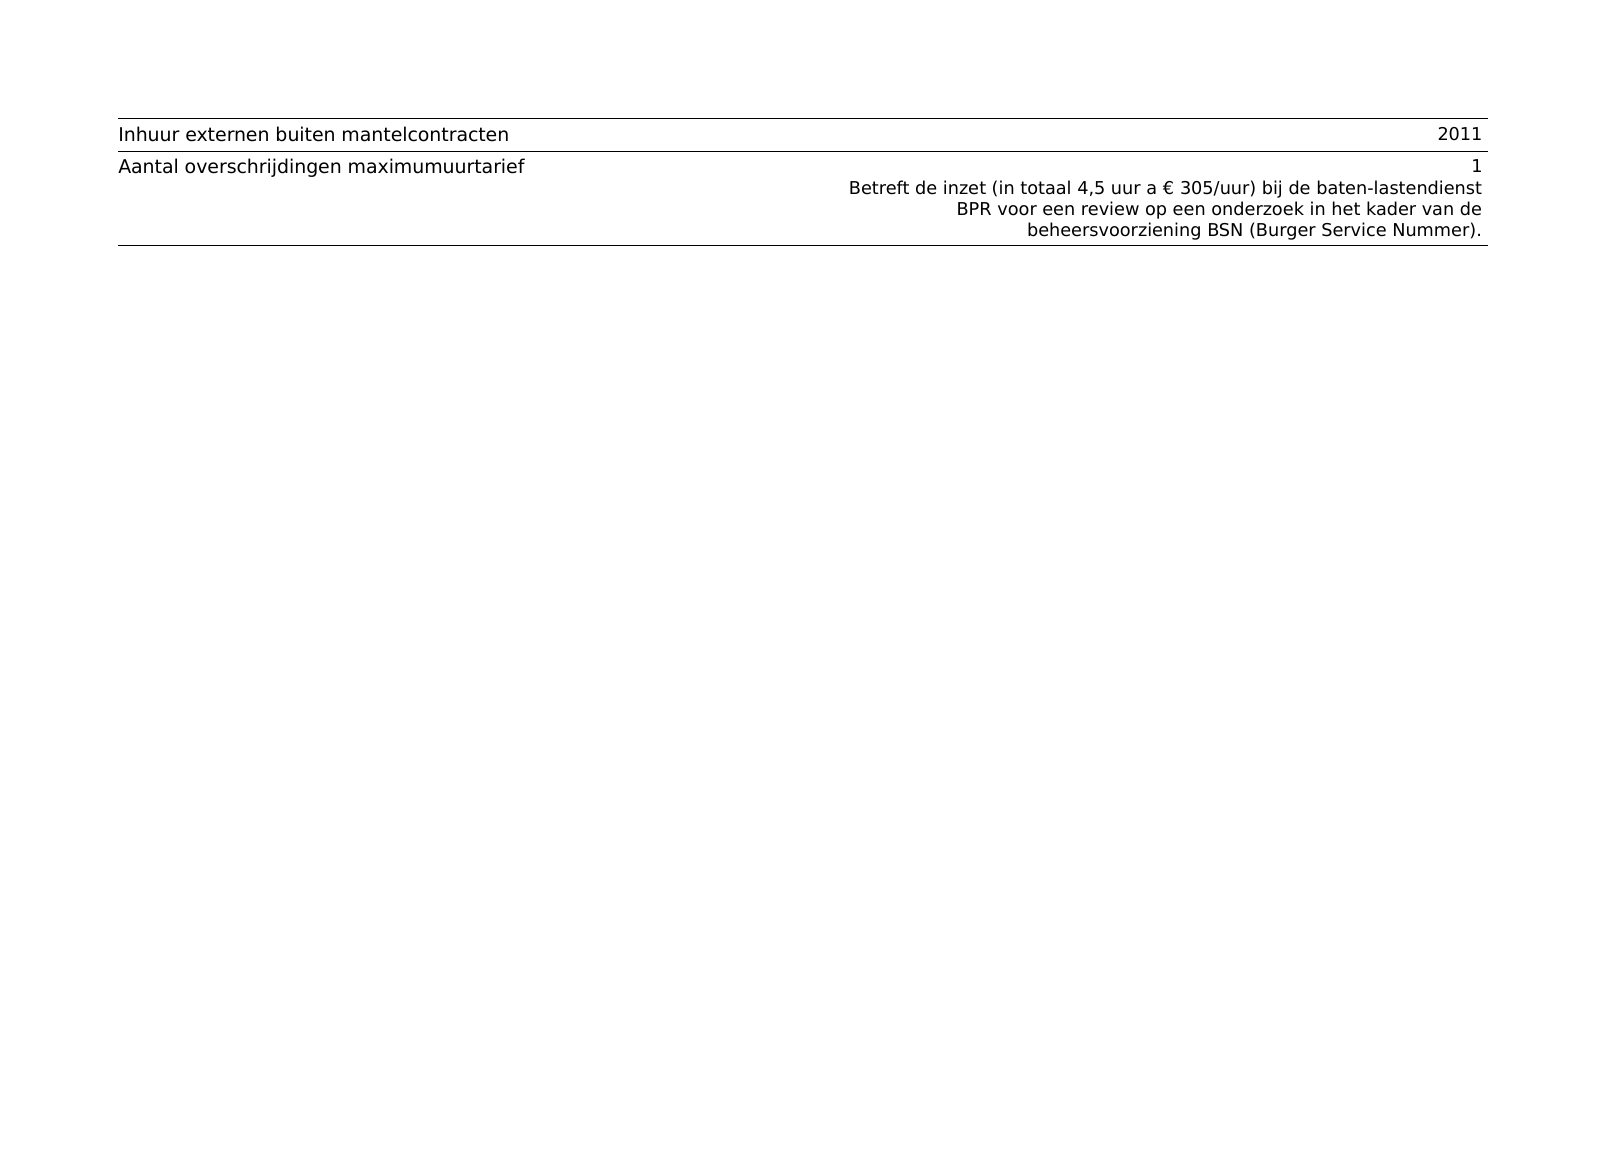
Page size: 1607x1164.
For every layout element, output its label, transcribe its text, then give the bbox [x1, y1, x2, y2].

table_header Inhuur externen buiten mantelcontracten [118, 119, 818, 151]
table_cell Aantal overschrijdingen maximumuurtarief [118, 152, 818, 178]
table_cell 1 [818, 152, 1488, 178]
table_cell Betreft de inzet (in totaal 4,5 uur a € 305/uur) bij de baten-lastendienst BPR voor een review op een onderzoek in het kader van de beheersvoorziening BSN (Burger Service Nummer). [818, 178, 1488, 245]
table_cell [118, 178, 818, 245]
table_header 2011 [818, 119, 1488, 151]
